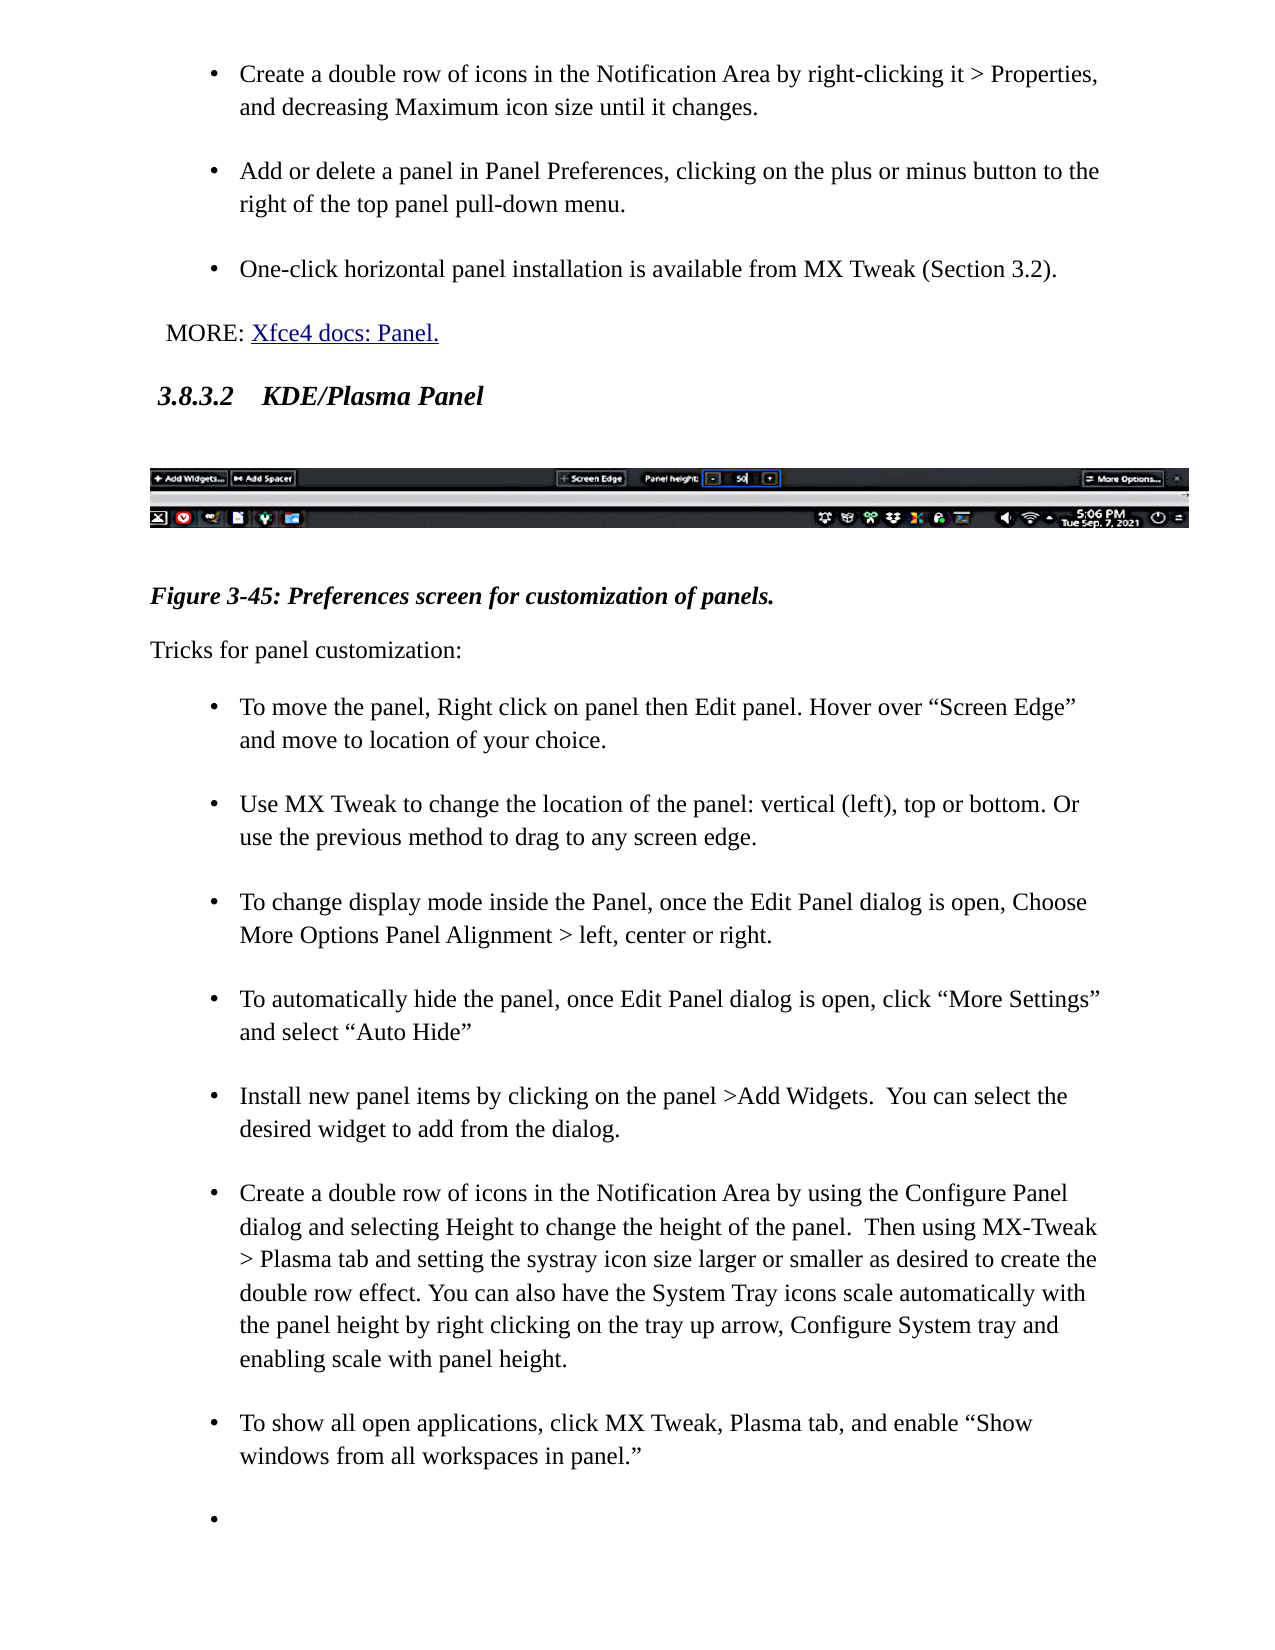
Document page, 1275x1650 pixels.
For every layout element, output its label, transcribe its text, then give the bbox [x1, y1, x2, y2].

list To automatically hide the panel, once Edit Panel dialog is open, click “More Settings” and select “Auto Hide” [210, 984, 1109, 1046]
list To move the panel, Right click on panel then Edit panel. Hover over “Screen Edge” and move to location of your choice. [210, 692, 1109, 754]
list Use MX Tweak to change the location of the panel: vertical (left), top or bottom. Or use the previous method to drag to any screen edge. [210, 789, 1109, 851]
list Install new panel items by clicking on the panel >Add Widgets. You can select the desired widget to add from the dialog. [210, 1081, 1109, 1143]
picture [150, 468, 1189, 528]
subtitle 3.8.3.2 KDE/Plasma Panel [150, 379, 1125, 411]
text Tricks for panel customization: [150, 635, 1125, 664]
text Figure 3-45: Preferences screen for customization of panels. [150, 581, 1125, 610]
text MORE: Xfce4 docs: Panel. [166, 318, 1109, 347]
list One-click horizontal panel installation is available from MX Tweak (Section 3.2). [210, 254, 1109, 282]
list Create a double row of icons in the Notification Area by right-clicking it > Properties, and decreasing Maximum icon size until it changes. [210, 59, 1109, 121]
list To show all open applications, click MX Tweak, Plasma tab, and enable “Show windows from all workspaces in panel.” [210, 1408, 1109, 1470]
list To change display mode inside the Panel, once the Edit Panel dialog is open, Choose More Options Panel Alignment > left, center or right. [210, 887, 1109, 948]
list Create a double row of icons in the Notification Area by using the Configure Panel dialog and selecting Height to change the height of the panel. Then using MX-Tweak > Plasma tab and setting the systray icon size larger or smaller as desired to create the double row effect. You can also have the System Tray icons scale automatically with the panel height by right clicking on the tray up arrow, Configure System tray and enabling scale with panel height. [210, 1178, 1109, 1372]
list Add or delete a panel in Panel Preferences, clicking on the plus or minus button to the right of the top panel pull-down menu. [210, 156, 1109, 218]
